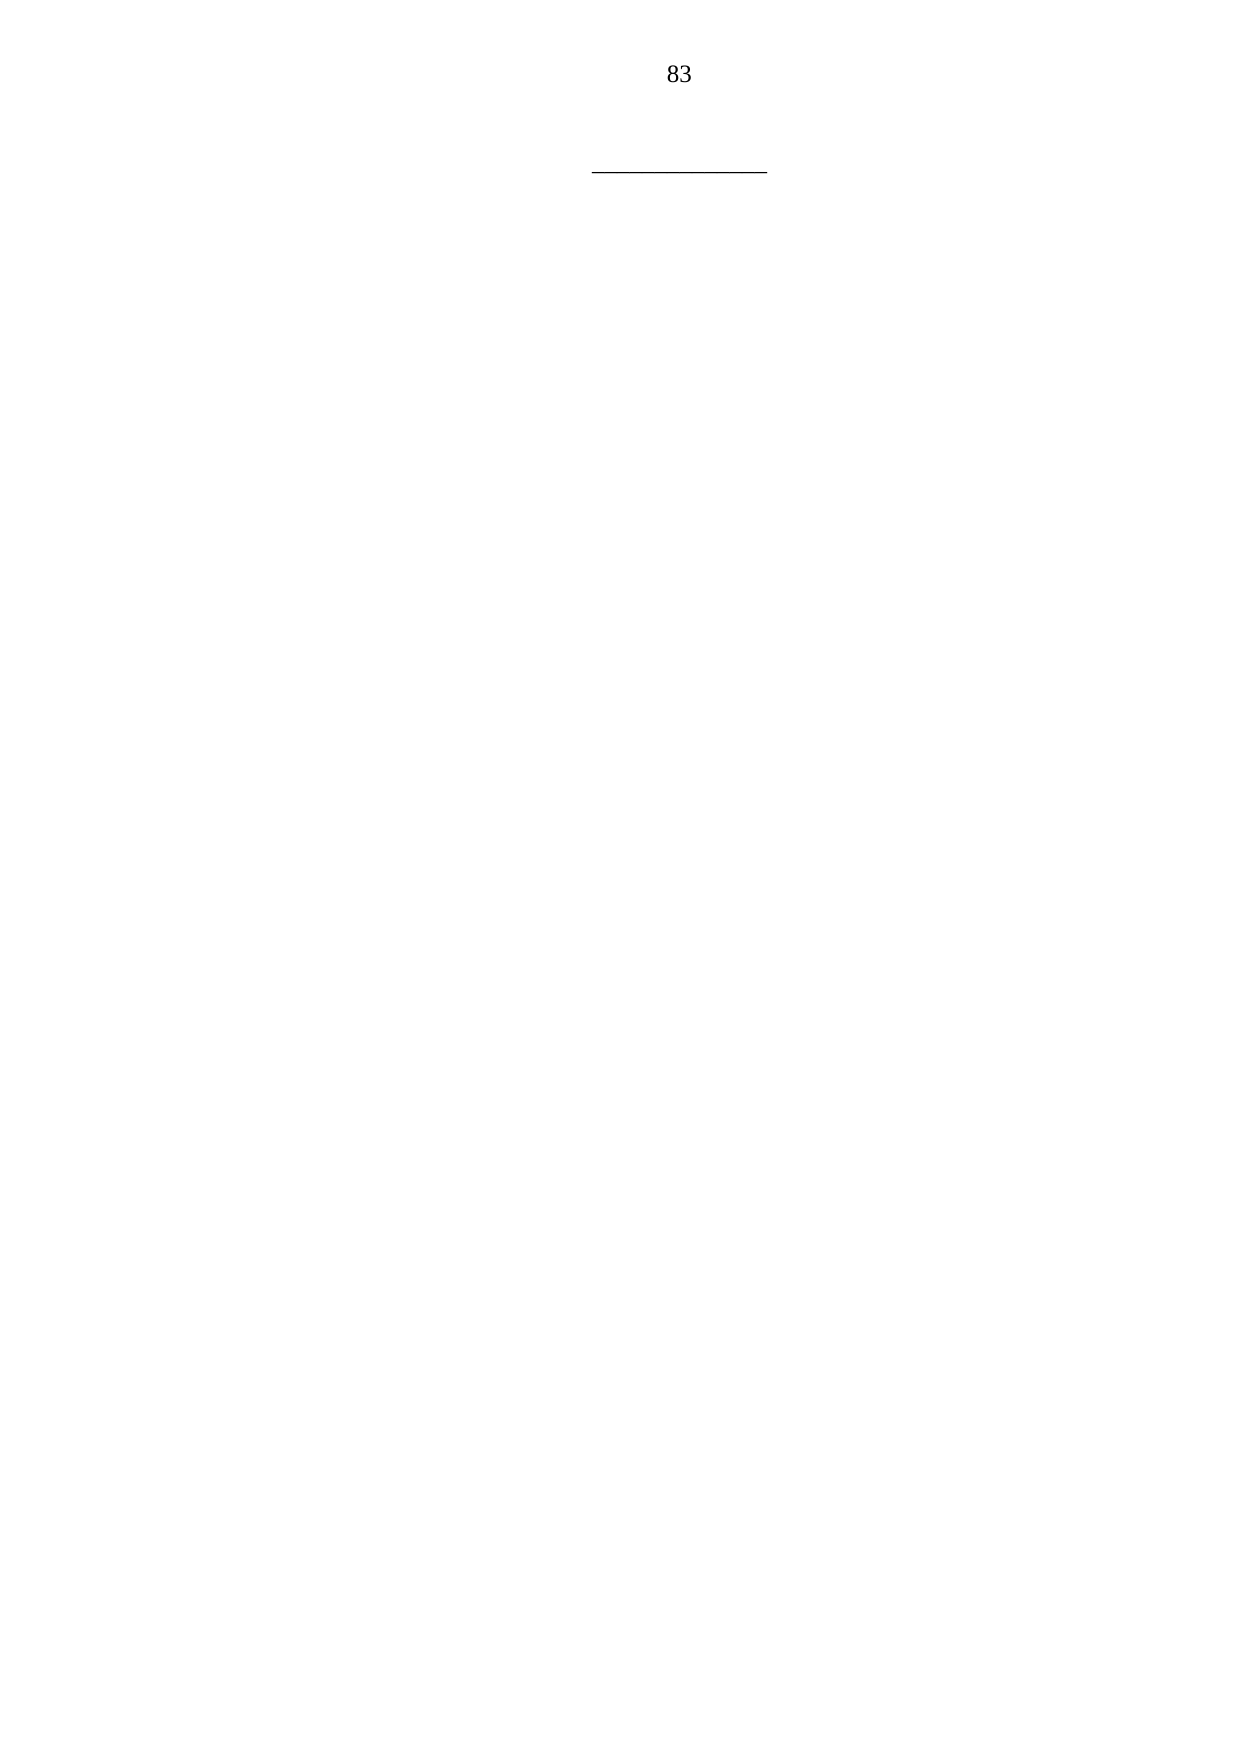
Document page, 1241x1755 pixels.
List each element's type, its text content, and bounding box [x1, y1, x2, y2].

text ______________ [177, 147, 1181, 176]
